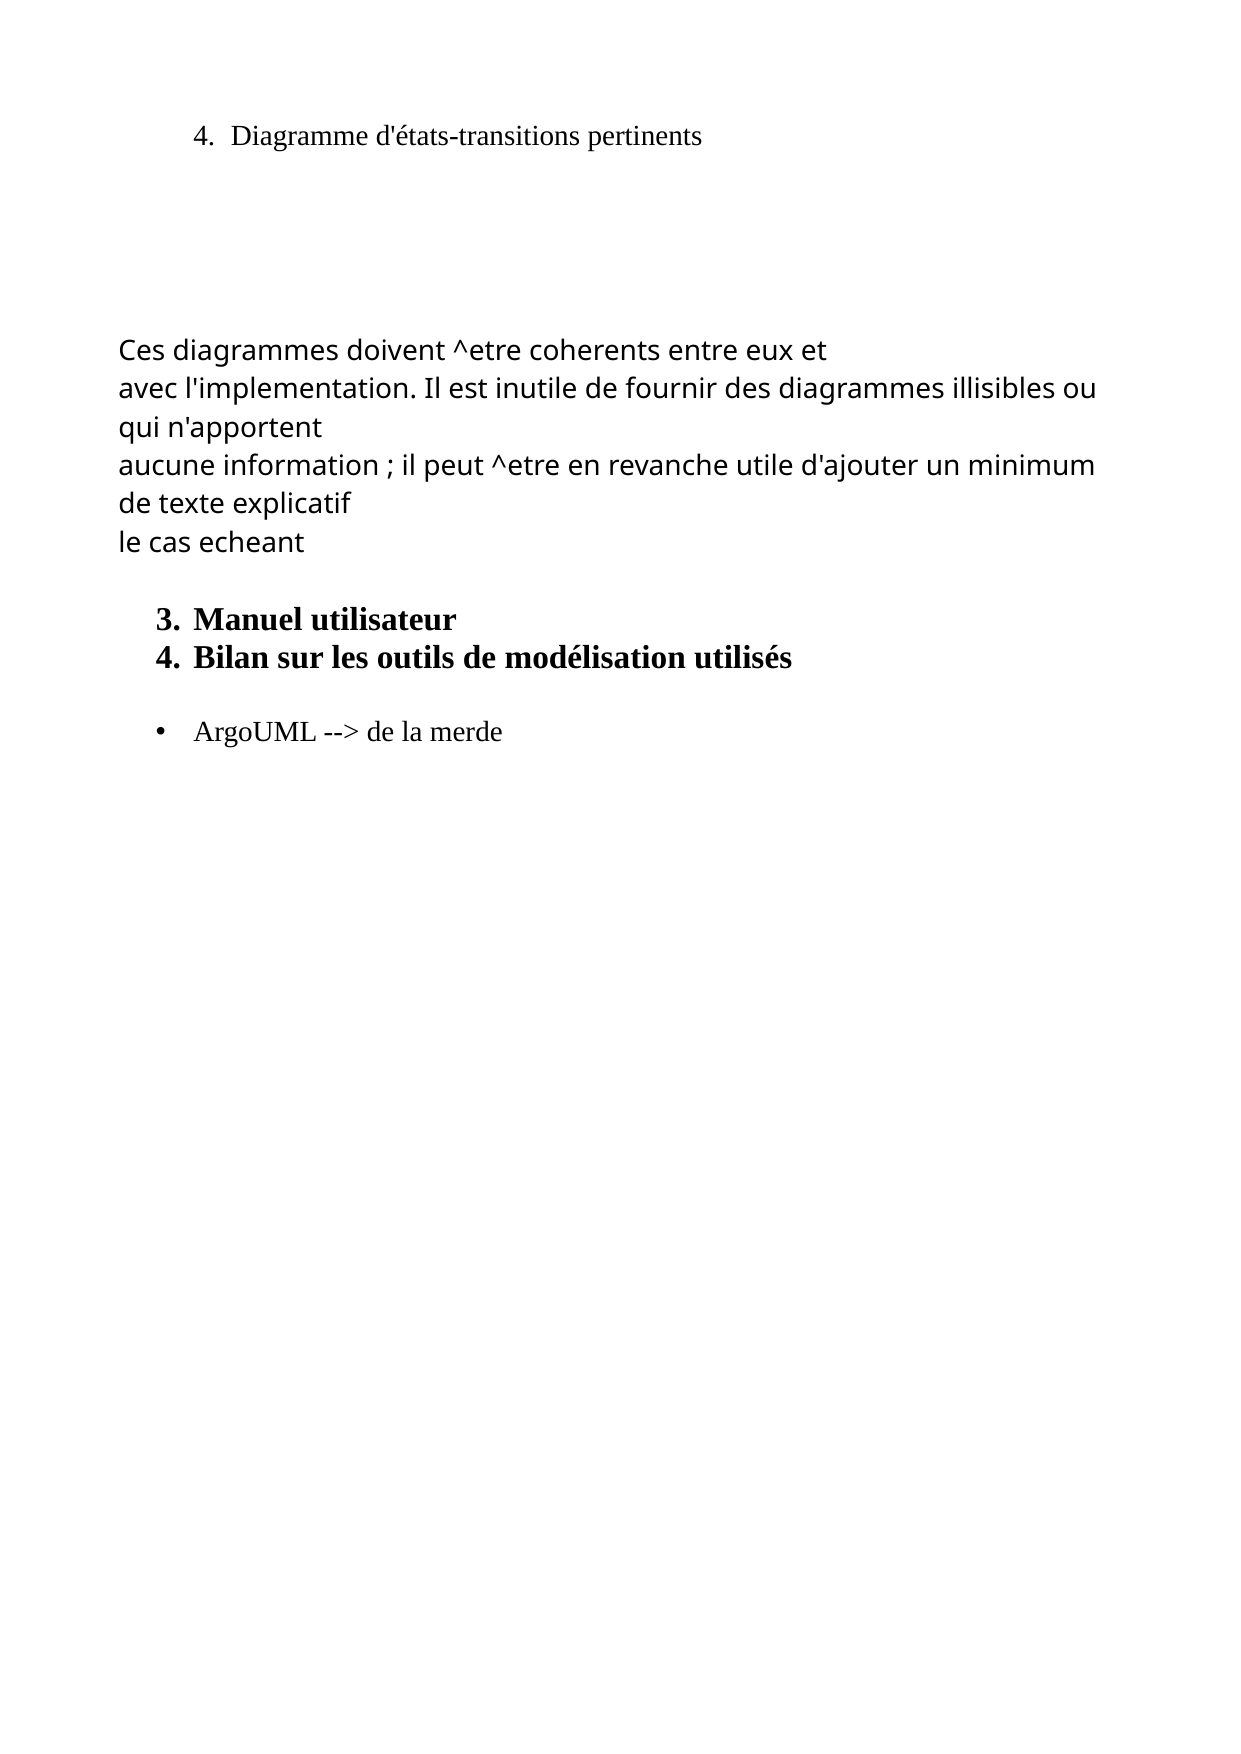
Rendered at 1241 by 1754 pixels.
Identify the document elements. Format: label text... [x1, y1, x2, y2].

list Diagramme d'états-transitions pertinents [193, 118, 1122, 152]
text Ces diagrammes doivent ^etre coherents entre eux et [118, 331, 1122, 369]
list ArgoUML --> de la merde [156, 714, 1122, 747]
list Manuel utilisateur [156, 599, 1122, 637]
text le cas echeant [118, 522, 1122, 561]
list Bilan sur les outils de modélisation utilisés [156, 637, 1122, 676]
text avec l'implementation. Il est inutile de fournir des diagrammes illisibles ou qui n'apportent [118, 369, 1122, 446]
text aucune information ; il peut ^etre en revanche utile d'ajouter un minimum de texte explicatif [118, 446, 1122, 522]
